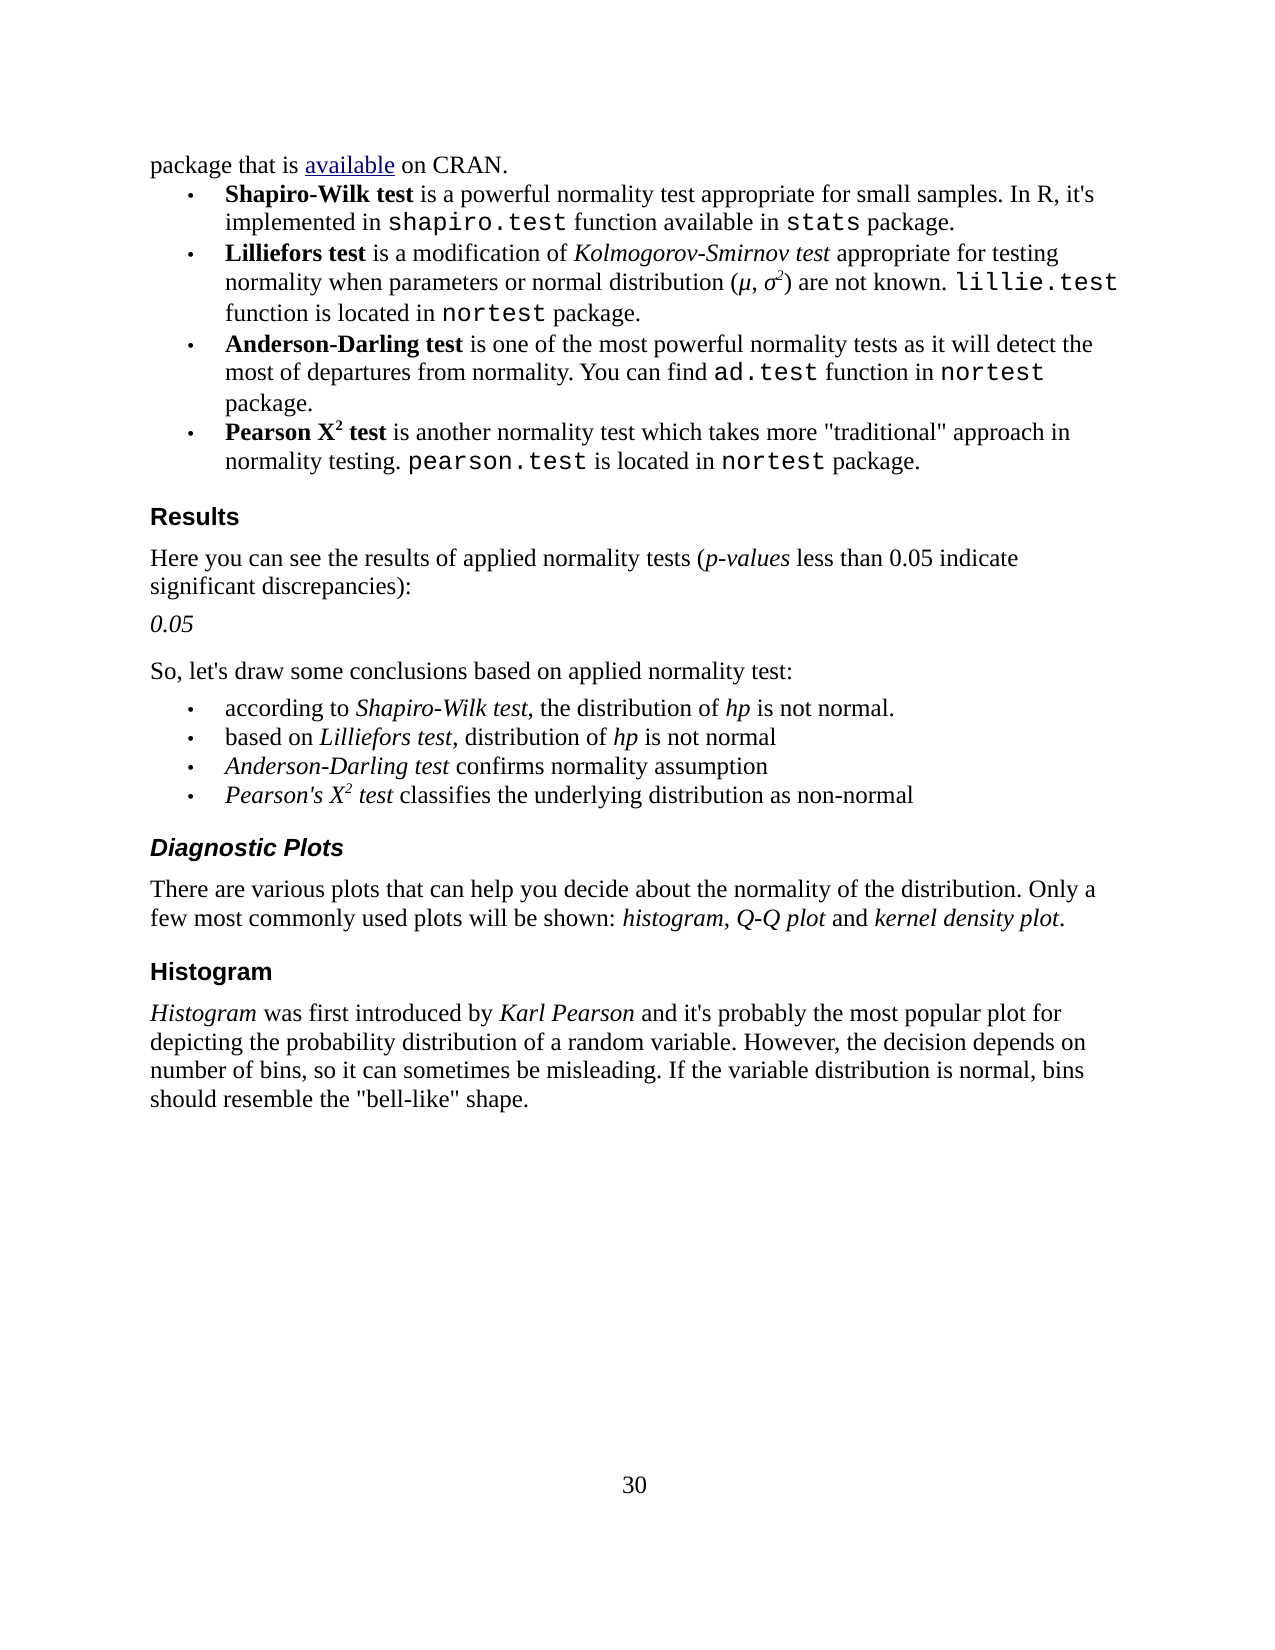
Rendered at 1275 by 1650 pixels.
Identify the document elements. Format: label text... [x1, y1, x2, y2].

subtitle Results [150, 502, 1125, 530]
list based on Lilliefors test, distribution of hp is not normal [187, 722, 1125, 751]
list Pearson Χ2 test is another normality test which takes more "traditional" approach in normality testing. pearson.test is located in nortest package. [187, 417, 1125, 477]
subtitle Diagnostic Plots [150, 833, 1125, 862]
list Shapiro-Wilk test is a powerful normality test appropriate for small samples. In R, it's implemented in shapiro.test function available in stats package. [187, 179, 1125, 238]
text package that is available on CRAN. [150, 150, 1125, 179]
text There are various plots that can help you decide about the normality of the distribution. Only a few most commonly used plots will be shown: histogram, Q-Q plot and kernel density plot. [150, 874, 1125, 932]
list Anderson-Darling test is one of the most powerful normality tests as it will detect the most of departures from normality. You can find ad.test function in nortest package. [187, 329, 1125, 417]
list Anderson-Darling test confirms normality assumption [187, 751, 1125, 780]
list Pearson's Χ2 test classifies the underlying distribution as non-normal [187, 780, 1125, 808]
list according to Shapiro-Wilk test, the distribution of hp is not normal. [187, 693, 1125, 722]
text 0.05 [150, 609, 1125, 638]
list Lilliefors test is a modification of Kolmogorov-Smirnov test appropriate for testing normality when parameters or normal distribution (μ, σ2) are not known. lillie.test function is located in nortest package. [187, 238, 1125, 329]
text Here you can see the results of applied normality tests (p-values less than 0.05 indicate significant discrepancies): [150, 543, 1125, 600]
text Histogram was first introduced by Karl Pearson and it's probably the most popular plot for depicting the probability distribution of a random variable. However, the decision depends on number of bins, so it can sometimes be misleading. If the variable distribution is normal, bins should resemble the "bell-like" shape. [150, 998, 1125, 1113]
subtitle Histogram [150, 957, 1125, 986]
text So, let's draw some conclusions based on applied normality test: [150, 656, 1125, 684]
